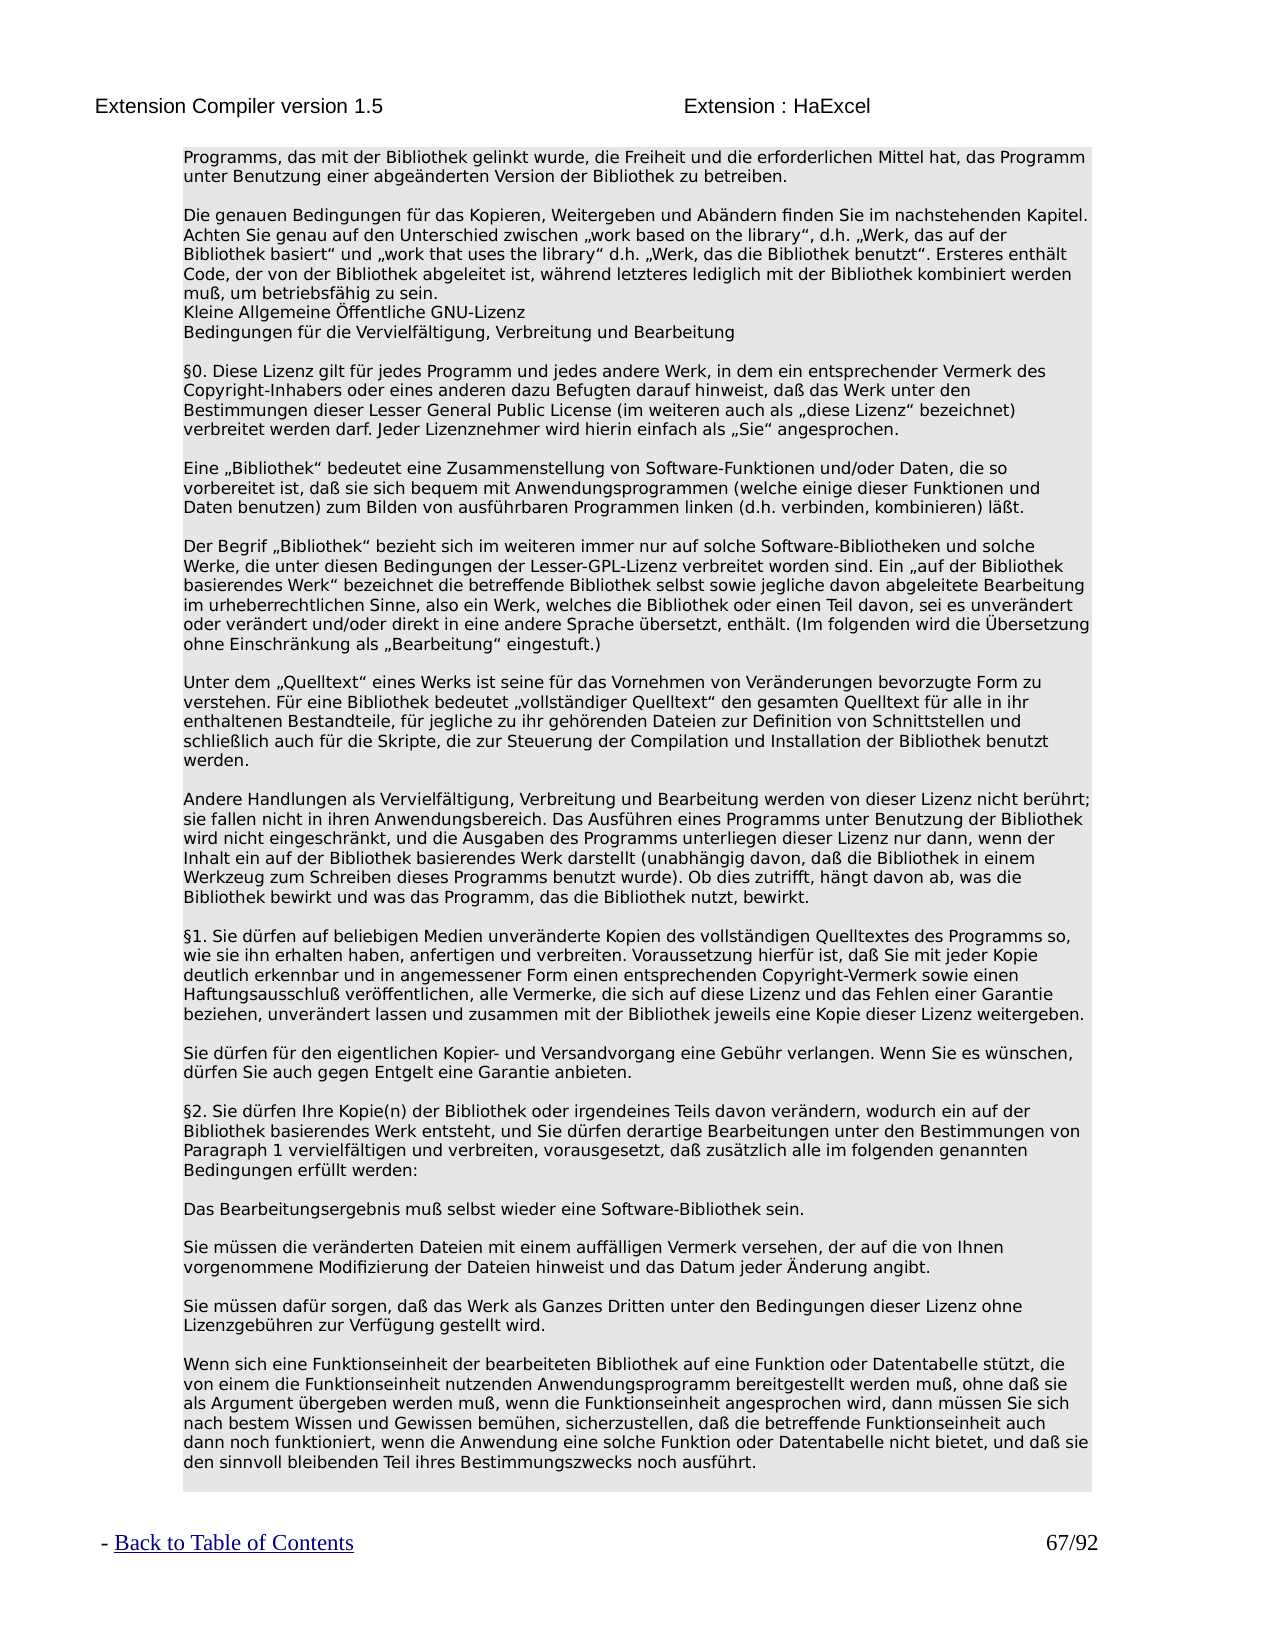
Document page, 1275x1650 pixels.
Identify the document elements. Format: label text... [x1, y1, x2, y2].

text Wenn sich eine Funktionseinheit der bearbeiteten Bibliothek auf eine Funktion oder Datentabelle stützt, die von einem die Funktionseinheit nutzenden Anwendungsprogramm bereitgestellt werden muß, ohne daß sie als Argument übergeben werden muß, wenn die Funktionseinheit angesprochen wird, dann müssen Sie sich nach bestem Wissen und Gewissen bemühen, sicherzustellen, daß die betreffende Funktionseinheit auch dann noch funktioniert, wenn die Anwendung eine solche Funktion oder Datentabelle nicht bietet, und daß sie den sinnvoll bleibenden Teil ihres Bestimmungszwecks noch ausführt. [183, 1355, 1092, 1472]
text Eine „Bibliothek“ bedeutet eine Zusammenstellung von Software-Funktionen und/oder Daten, die so vorbereitet ist, daß sie sich bequem mit Anwendungsprogrammen (welche einige dieser Funktionen und Daten benutzen) zum Bilden von ausführbaren Programmen linken (d.h. verbinden, kombinieren) läßt. [183, 459, 1092, 518]
text Der Begrif „Bibliothek“ bezieht sich im weiteren immer nur auf solche Software-Bibliotheken und solche Werke, die unter diesen Bedingungen der Lesser-GPL-Lizenz verbreitet worden sind. Ein „auf der Bibliothek basierendes Werk“ bezeichnet die betreffende Bibliothek selbst sowie jegliche davon abgeleitete Bearbeitung im urheberrechtlichen Sinne, also ein Werk, welches die Bibliothek oder einen Teil davon, sei es unverändert oder verändert und/oder direkt in eine andere Sprache übersetzt, enthält. (Im folgenden wird die Übersetzung ohne Einschränkung als „Bearbeitung“ eingestuft.) [183, 537, 1092, 654]
text Unter dem „Quelltext“ eines Werks ist seine für das Vornehmen von Veränderungen bevorzugte Form zu verstehen. Für eine Bibliothek bedeutet „vollständiger Quelltext“ den gesamten Quelltext für alle in ihr enthaltenen Bestandteile, für jegliche zu ihr gehörenden Dateien zur Definition von Schnittstellen und schließlich auch für die Skripte, die zur Steuerung der Compilation und Installation der Bibliothek benutzt werden. [183, 673, 1092, 771]
text §2. Sie dürfen Ihre Kopie(n) der Bibliothek oder irgendeines Teils davon verändern, wodurch ein auf der Bibliothek basierendes Werk entsteht, und Sie dürfen derartige Bearbeitungen unter den Bestimmungen von Paragraph 1 vervielfältigen und verbreiten, vorausgesetzt, daß zusätzlich alle im folgenden genannten Bedingungen erfüllt werden: [183, 1102, 1092, 1180]
text Die genauen Bedingungen für das Kopieren, Weitergeben und Abändern finden Sie im nachstehenden Kapitel. Achten Sie genau auf den Unterschied zwischen „work based on the library“, d.h. „Werk, das auf der Bibliothek basiert“ und „work that uses the library“ d.h. „Werk, das die Bibliothek benutzt“. Ersteres enthält Code, der von der Bibliothek abgeleitet ist, während letzteres lediglich mit der Bibliothek kombiniert werden muß, um betriebsfähig zu sein. [183, 206, 1092, 303]
text Sie müssen dafür sorgen, daß das Werk als Ganzes Dritten unter den Bedingungen dieser Lizenz ohne Lizenzgebühren zur Verfügung gestellt wird. [183, 1297, 1092, 1336]
text Bedingungen für die Vervielfältigung, Verbreitung und Bearbeitung [183, 323, 1092, 342]
text Kleine Allgemeine Öffentliche GNU-Lizenz [183, 303, 1092, 323]
text Programms, das mit der Bibliothek gelinkt wurde, die Freiheit und die erforderlichen Mittel hat, das Programm unter Benutzung einer abgeänderten Version der Bibliothek zu betreiben. [183, 147, 1092, 186]
text §0. Diese Lizenz gilt für jedes Programm und jedes andere Werk, in dem ein entsprechender Vermerk des Copyright-Inhabers oder eines anderen dazu Befugten darauf hinweist, daß das Werk unter den Bestimmungen dieser Lesser General Public License (im weiteren auch als „diese Lizenz“ bezeichnet) verbreitet werden darf. Jeder Lizenznehmer wird hierin einfach als „Sie“ angesprochen. [183, 362, 1092, 440]
text Das Bearbeitungsergebnis muß selbst wieder eine Software-Bibliothek sein. [183, 1199, 1092, 1219]
text Sie dürfen für den eigentlichen Kopier- und Versandvorgang eine Gebühr verlangen. Wenn Sie es wünschen, dürfen Sie auch gegen Entgelt eine Garantie anbieten. [183, 1043, 1092, 1082]
text §1. Sie dürfen auf beliebigen Medien unveränderte Kopien des vollständigen Quelltextes des Programms so, wie sie ihn erhalten haben, anfertigen und verbreiten. Voraussetzung hierfür ist, daß Sie mit jeder Kopie deutlich erkennbar und in angemessener Form einen entsprechenden Copyright-Vermerk sowie einen Haftungsausschluß veröffentlichen, alle Vermerke, die sich auf diese Lizenz und das Fehlen einer Garantie beziehen, unverändert lassen und zusammen mit der Bibliothek jeweils eine Kopie dieser Lizenz weitergeben. [183, 927, 1092, 1024]
text Andere Handlungen als Vervielfältigung, Verbreitung und Bearbeitung werden von dieser Lizenz nicht berührt; sie fallen nicht in ihren Anwendungsbereich. Das Ausführen eines Programms unter Benutzung der Bibliothek wird nicht eingeschränkt, und die Ausgaben des Programms unterliegen dieser Lizenz nur dann, wenn der Inhalt ein auf der Bibliothek basierendes Werk darstellt (unabhängig davon, daß die Bibliothek in einem Werkzeug zum Schreiben dieses Programms benutzt wurde). Ob dies zutrifft, hängt davon ab, was die Bibliothek bewirkt und was das Programm, das die Bibliothek nutzt, bewirkt. [183, 790, 1092, 907]
text Sie müssen die veränderten Dateien mit einem auffälligen Vermerk versehen, der auf die von Ihnen vorgenommene Modifizierung der Dateien hinweist und das Datum jeder Änderung angibt. [183, 1238, 1092, 1277]
